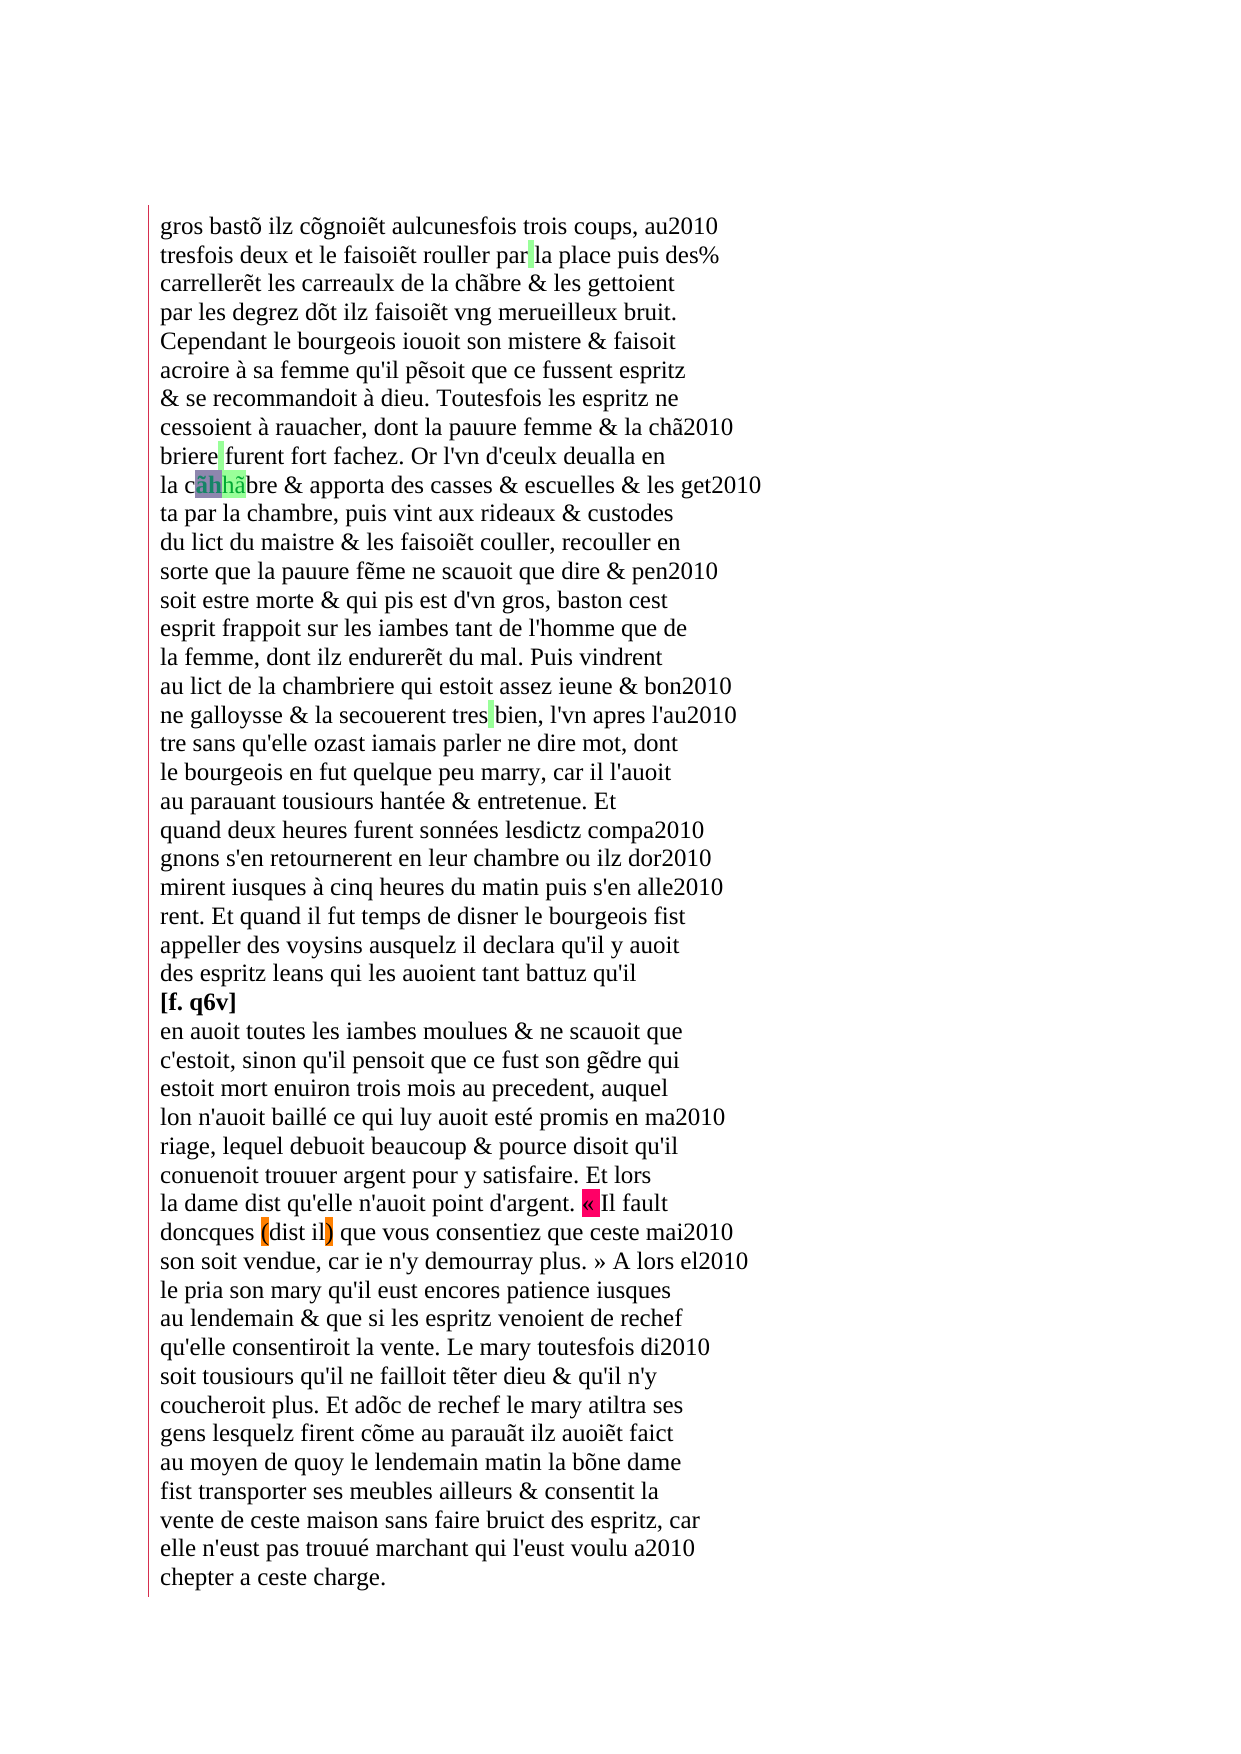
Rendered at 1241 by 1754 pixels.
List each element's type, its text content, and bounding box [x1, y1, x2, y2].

text gros bastõ ilz cõgnoiẽt aulcunesfois trois coups, au2010 tresfois deux et le faisoiẽt rouller par la place puis des% carrellerẽt les carreaulx de la chãbre & les gettoient par les degrez dõt ilz faisoiẽt vng merueilleux bruit. Cependant le bourgeois iouoit son mistere & faisoit acroire à sa femme qu'il pẽsoit que ce fussent espritz & se recommandoit à dieu. Toutesfois les espritz ne cessoient à rauacher, dont la pauure femme & la chã2010 briere furent fort fachez. Or l'vn d'ceulx deualla en la cãhhãbre & apporta des casses & escuelles & les get2010 ta par la chambre, puis vint aux rideaux & custodes du lict du maistre & les faisoiẽt couller, recouller en sorte que la pauure fẽme ne scauoit que dire & pen2010 soit estre morte & qui pis est d'vn gros, baston cest esprit frappoit sur les iambes tant de l'homme que de la femme, dont ilz endurerẽt du mal. Puis vindrent au lict de la chambriere qui estoit assez ieune & bon2010 ne galloysse & la secouerent tres bien, l'vn apres l'au2010 tre sans qu'elle ozast iamais parler ne dire mot, dont le bourgeois en fut quelque peu marry, car il l'auoit au parauant tousiours hantée & entretenue. Et quand deux heures furent sonnées lesdictz compa2010 gnons s'en retournerent en leur chambre ou ilz dor2010 mirent iusques à cinq heures du matin puis s'en alle2010 rent. Et quand il fut temps de disner le bourgeois fist appeller des voysins ausquelz il declara qu'il y auoit des espritz leans qui les auoient tant battuz qu'il [f. q6v] en auoit toutes les iambes moulues & ne scauoit que c'estoit, sinon qu'il pensoit que ce fust son gẽdre qui estoit mort enuiron trois mois au precedent, auquel lon n'auoit baillé ce qui luy auoit esté promis en ma2010 riage, lequel debuoit beaucoup & pource disoit qu'il conuenoit trouuer argent pour y satisfaire. Et lors la dame dist qu'elle n'auoit point d'argent. « Il fault doncques (dist il) que vous consentiez que ceste mai2010 son soit vendue, car ie n'y demourray plus. » A lors el2010 le pria son mary qu'il eust encores patience iusques au lendemain & que si les espritz venoient de rechef qu'elle consentiroit la vente. Le mary toutesfois di2010 soit tousiours qu'il ne failloit tẽter dieu & qu'il n'y coucheroit plus. Et adõc de rechef le mary atiltra ses gens lesquelz firent cõme au parauãt ilz auoiẽt faict au moyen de quoy le lendemain matin la bõne dame fist transporter ses meubles ailleurs & consentit la vente de ceste maison sans faire bruict des espritz, car elle n'eust pas trouué marchant qui l'eust voulu a2010 chepter a ceste charge. [149, 205, 1093, 1597]
